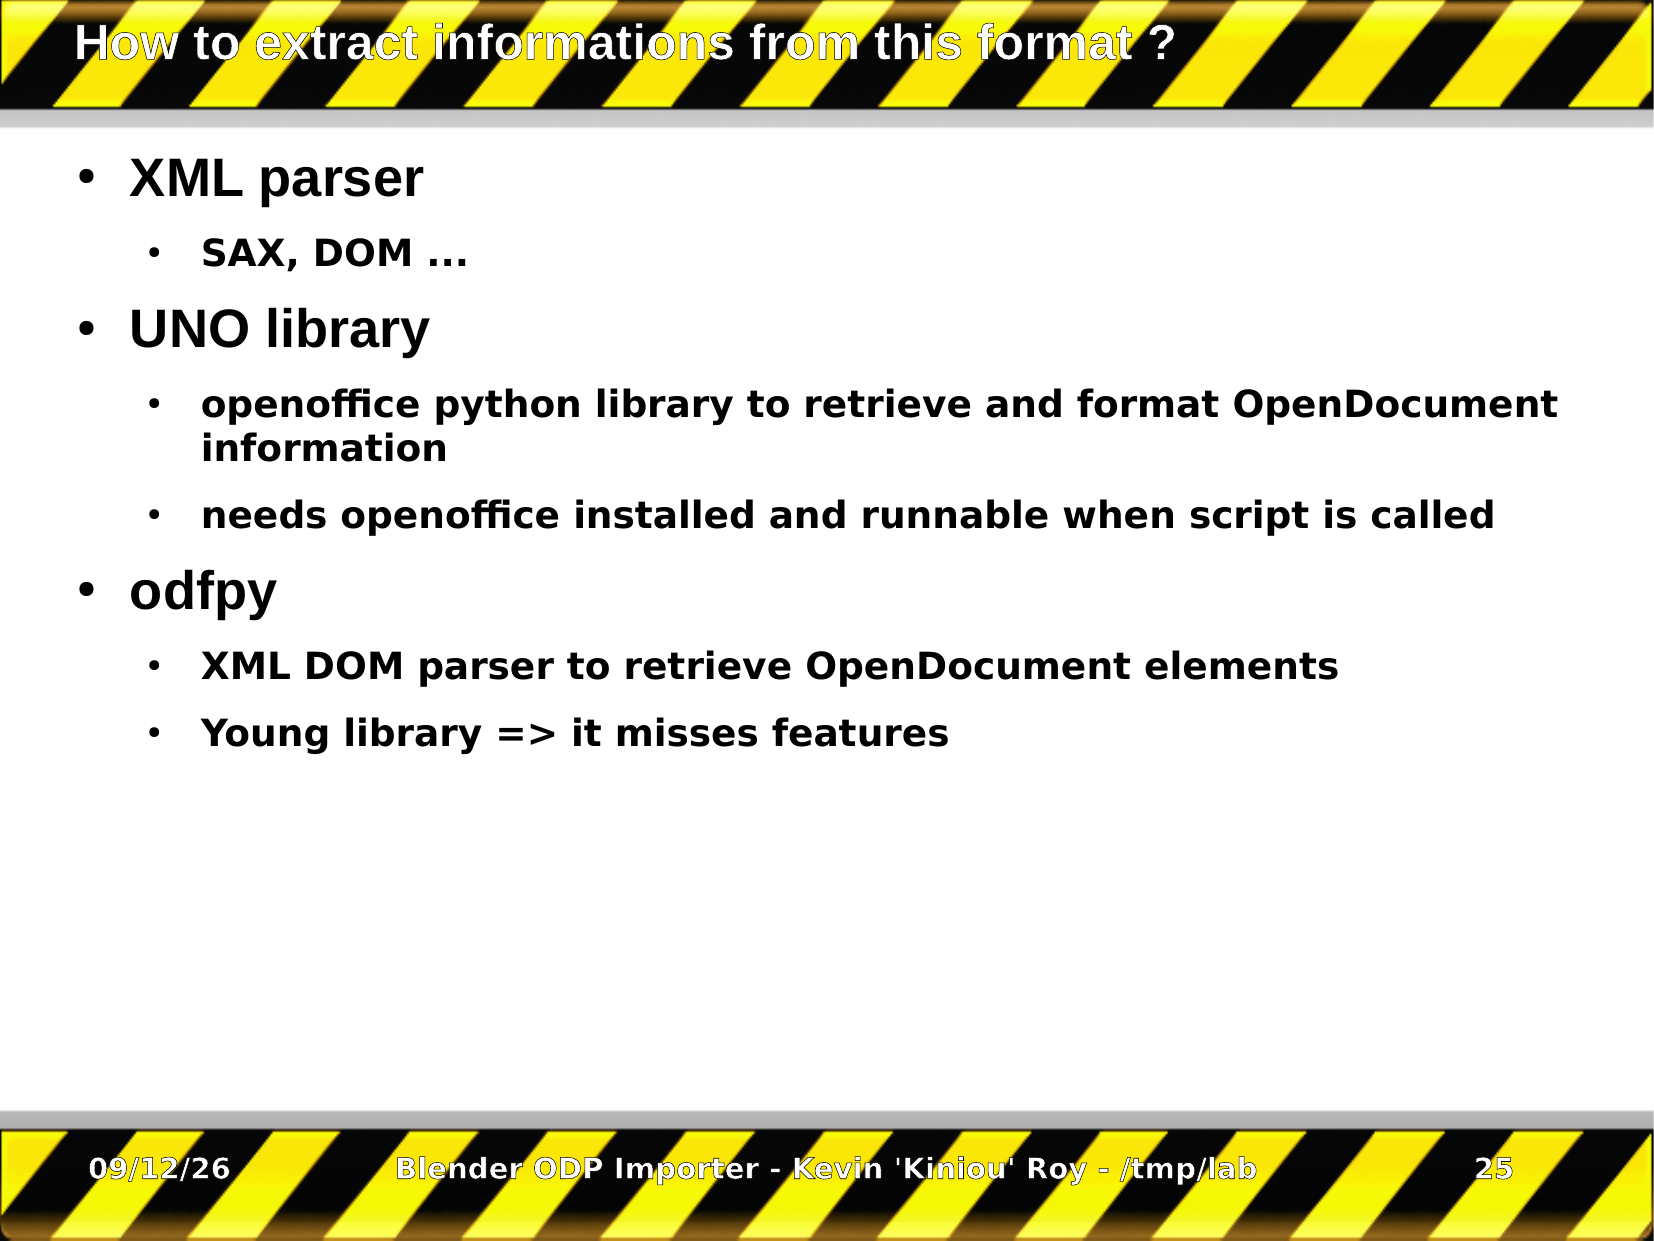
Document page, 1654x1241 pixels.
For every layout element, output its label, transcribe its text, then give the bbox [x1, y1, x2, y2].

title How to extract informations from this format ? [73, 14, 1580, 102]
list XML parser SAX, DOM ... UNO library openoffice python library to retrieve and format OpenDocument information needs openoffice installed and runnable when script is called odfpy XML DOM parser to retrieve OpenDocument elements Young library => it misses features [59, 147, 1595, 803]
picture [0, 0, 1654, 1241]
